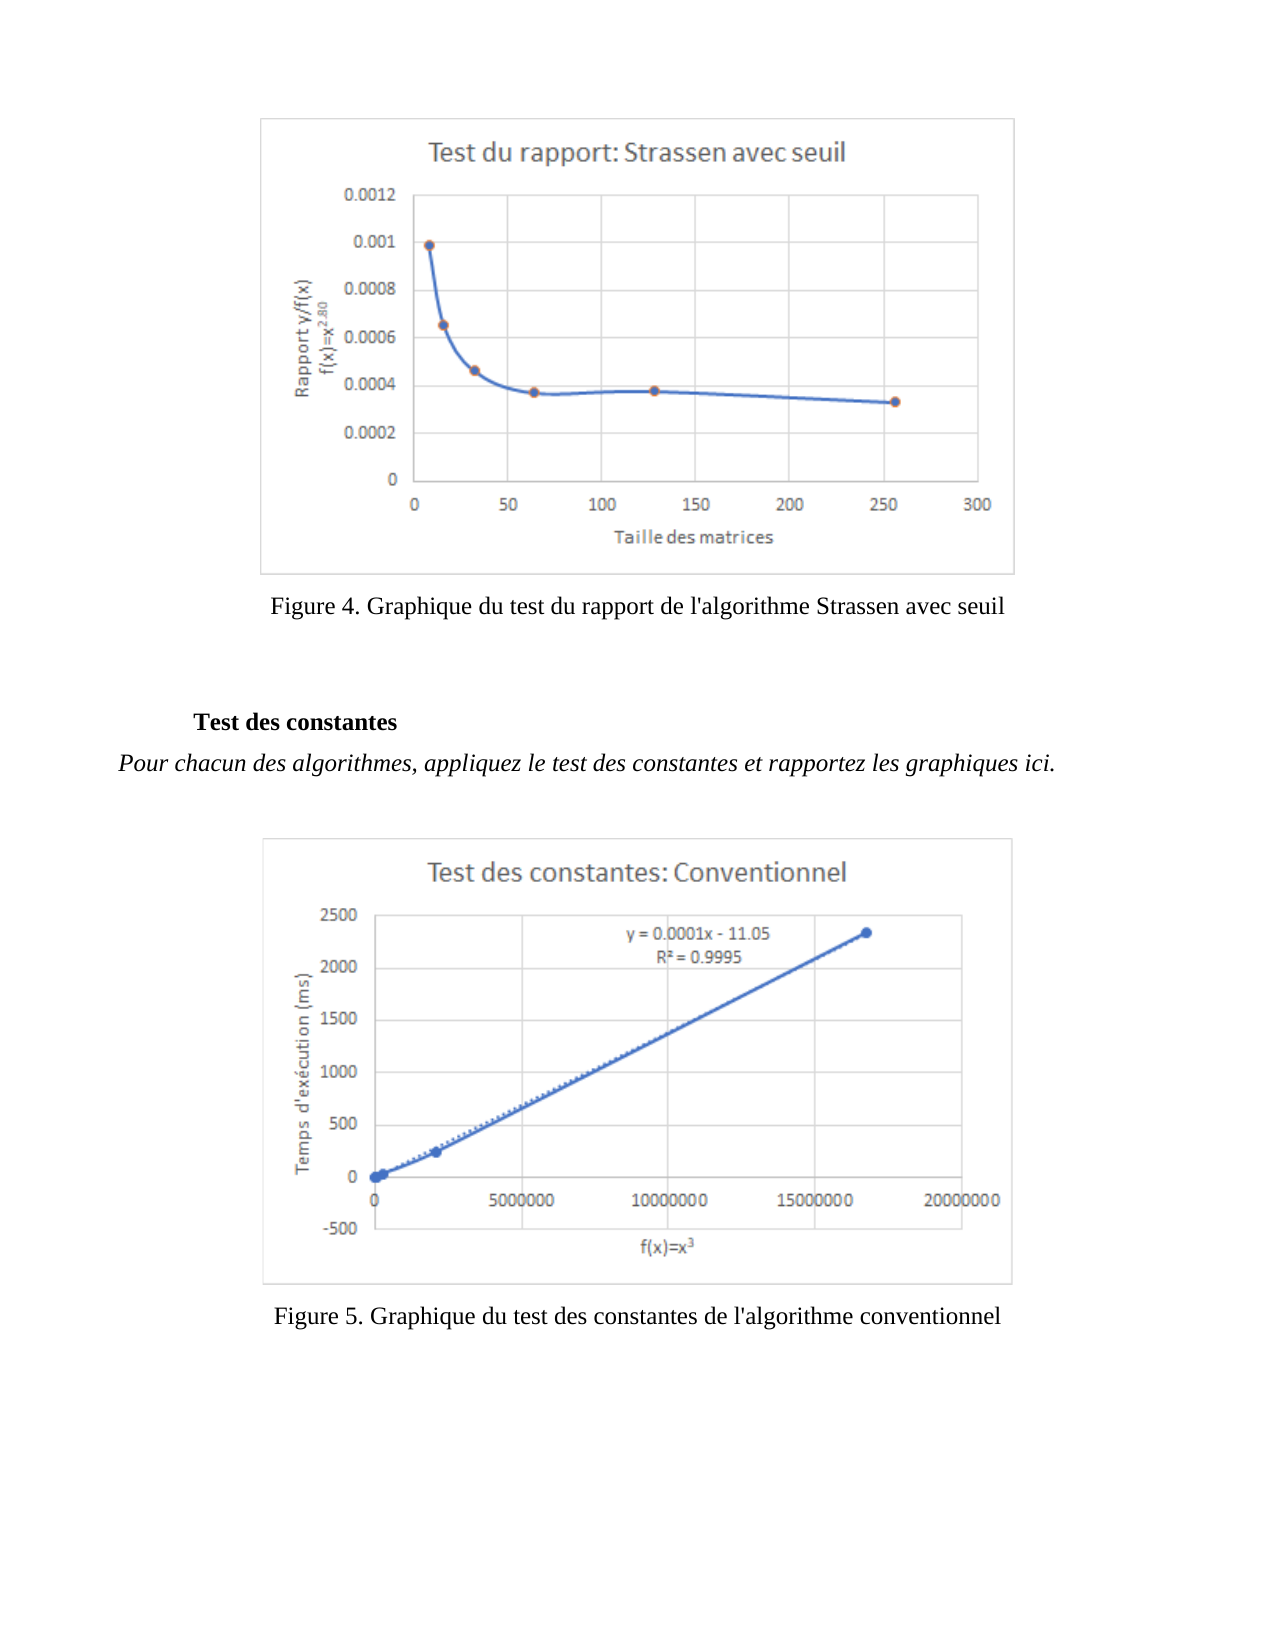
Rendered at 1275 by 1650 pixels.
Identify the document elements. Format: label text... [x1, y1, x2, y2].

list Test des constantes [118, 707, 1157, 736]
text Pour chacun des algorithmes, appliquez le test des constantes et rapportez les graphiques ici. [118, 748, 1157, 777]
text Figure 5. Graphique du test des constantes de l'algorithme conventionnel [118, 1301, 1157, 1330]
text Figure 4. Graphique du test du rapport de l'algorithme Strassen avec seuil [118, 591, 1157, 620]
